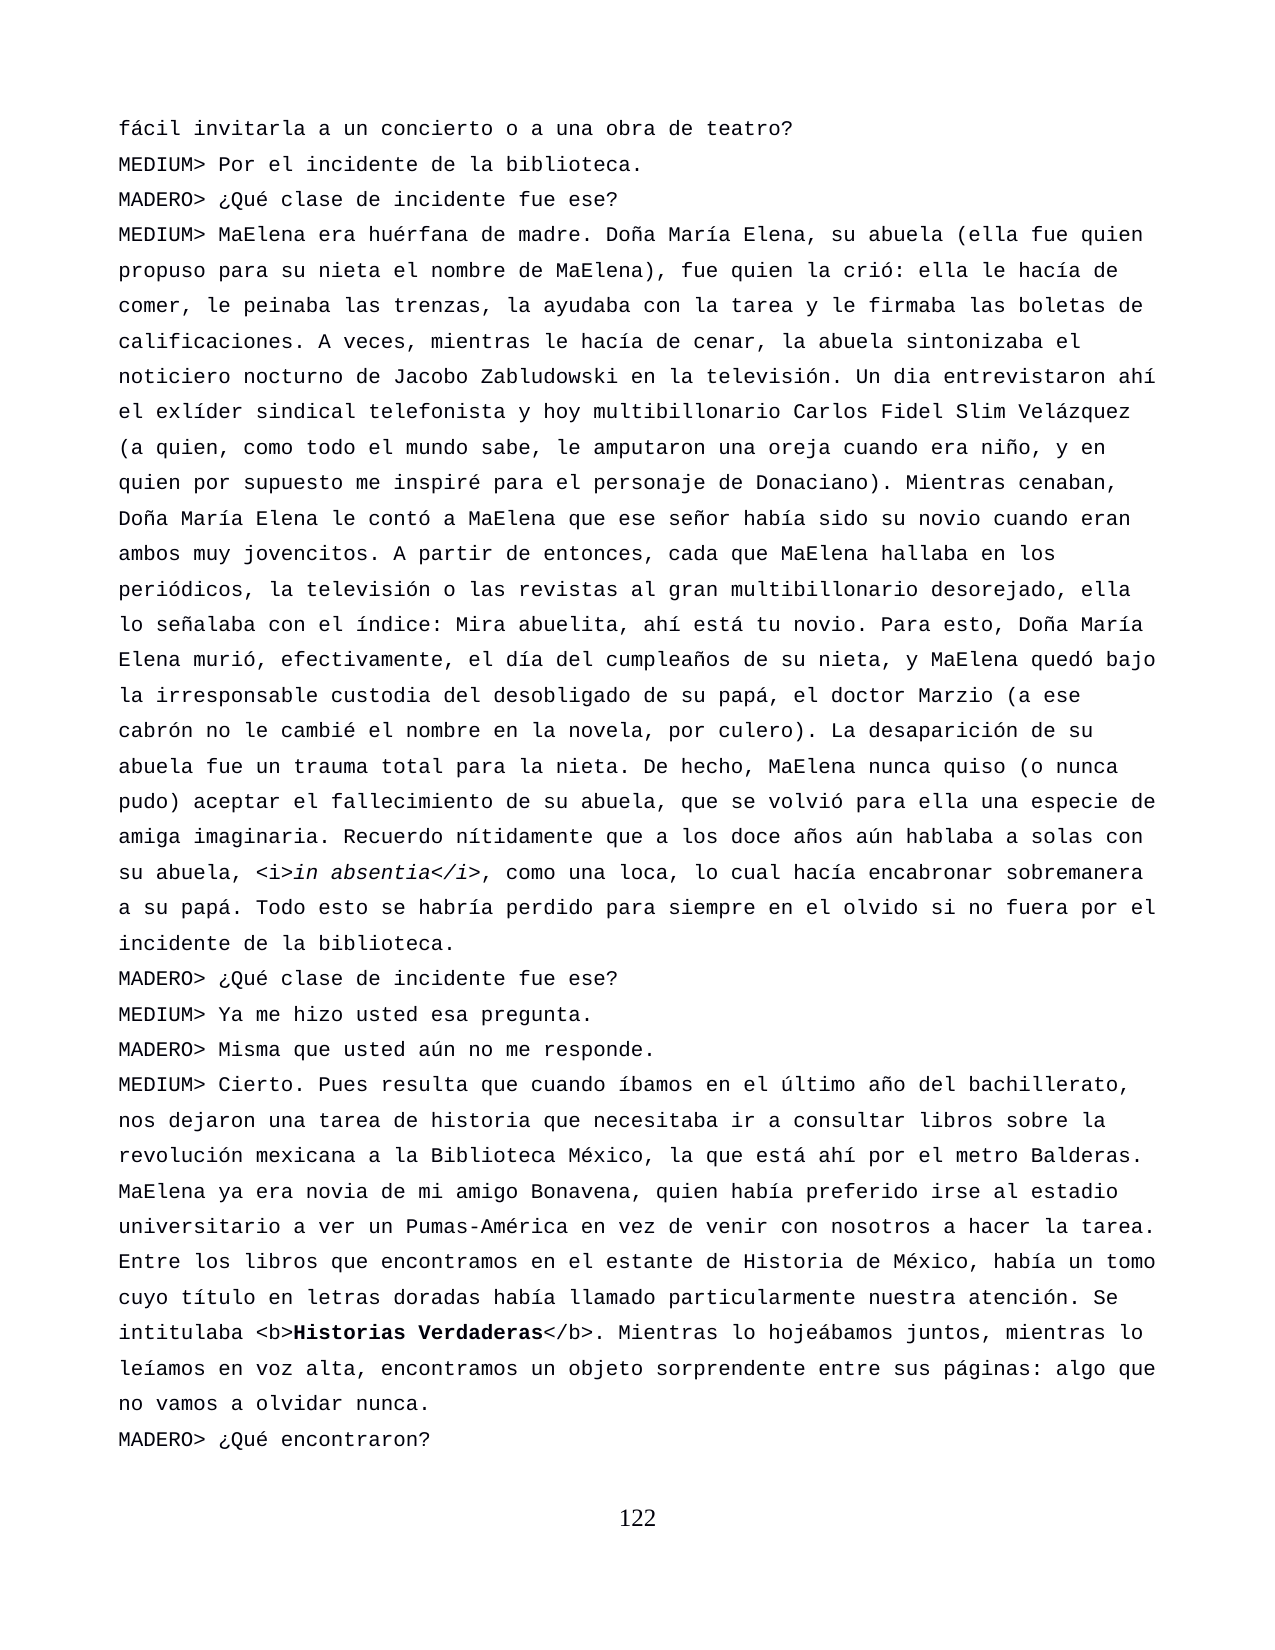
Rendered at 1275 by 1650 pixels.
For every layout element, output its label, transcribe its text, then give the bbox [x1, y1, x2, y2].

text MADERO> ¿Qué clase de incidente fue ese? [118, 968, 1157, 992]
text MADERO> ¿Qué encontraron? [118, 1428, 1157, 1452]
text MEDIUM> Cierto. Pues resulta que cuando íbamos en el último año del bachillerato, nos dejaron una tarea de historia que necesitaba ir a consultar libros sobre la revolución mexicana a la Biblioteca México, la que está ahí por el metro Balderas. MaElena ya era novia de mi amigo Bonavena, quien había preferido irse al estadio universitario a ver un Pumas-América en vez de venir con nosotros a hacer la tarea. Entre los libros que encontramos en el estante de Historia de México, había un tomo cuyo título en letras doradas había llamado particularmente nuestra atención. Se intitulaba <b>Historias Verdaderas</b>. Mientras lo hojeábamos juntos, mientras lo leíamos en voz alta, encontramos un objeto sorprendente entre sus páginas: algo que no vamos a olvidar nunca. [118, 1074, 1157, 1417]
text fácil invitarla a un concierto o a una obra de teatro? [118, 118, 1157, 142]
text MEDIUM> Por el incidente de la biblioteca. [118, 153, 1157, 177]
text MADERO> Misma que usted aún no me responde. [118, 1039, 1157, 1063]
text MADERO> ¿Qué clase de incidente fue ese? [118, 189, 1157, 213]
text MEDIUM> MaElena era huérfana de madre. Doña María Elena, su abuela (ella fue quien propuso para su nieta el nombre de MaElena), fue quien la crió: ella le hacía de comer, le peinaba las trenzas, la ayudaba con la tarea y le firmaba las boletas de calificaciones. A veces, mientras le hacía de cenar, la abuela sintonizaba el noticiero nocturno de Jacobo Zabludowski en la televisión. Un dia entrevistaron ahí el exlíder sindical telefonista y hoy multibillonario Carlos Fidel Slim Velázquez (a quien, como todo el mundo sabe, le amputaron una oreja cuando era niño, y en quien por supuesto me inspiré para el personaje de Donaciano). Mientras cenaban, Doña María Elena le contó a MaElena que ese señor había sido su novio cuando eran ambos muy jovencitos. A partir de entonces, cada que MaElena hallaba en los periódicos, la televisión o las revistas al gran multibillonario desorejado, ella lo señalaba con el índice: Mira abuelita, ahí está tu novio. Para esto, Doña María Elena murió, efectivamente, el día del cumpleaños de su nieta, y MaElena quedó bajo la irresponsable custodia del desobligado de su papá, el doctor Marzio (a ese cabrón no le cambié el nombre en la novela, por culero). La desaparición de su abuela fue un trauma total para la nieta. De hecho, MaElena nunca quiso (o nunca pudo) aceptar el fallecimiento de su abuela, que se volvió para ella una especie de amiga imaginaria. Recuerdo nítidamente que a los doce años aún hablaba a solas con su abuela, <i>in absentia</i>, como una loca, lo cual hacía encabronar sobremanera a su papá. Todo esto se habría perdido para siempre en el olvido si no fuera por el incidente de la biblioteca. [118, 224, 1157, 956]
text MEDIUM> Ya me hizo usted esa pregunta. [118, 1003, 1157, 1027]
